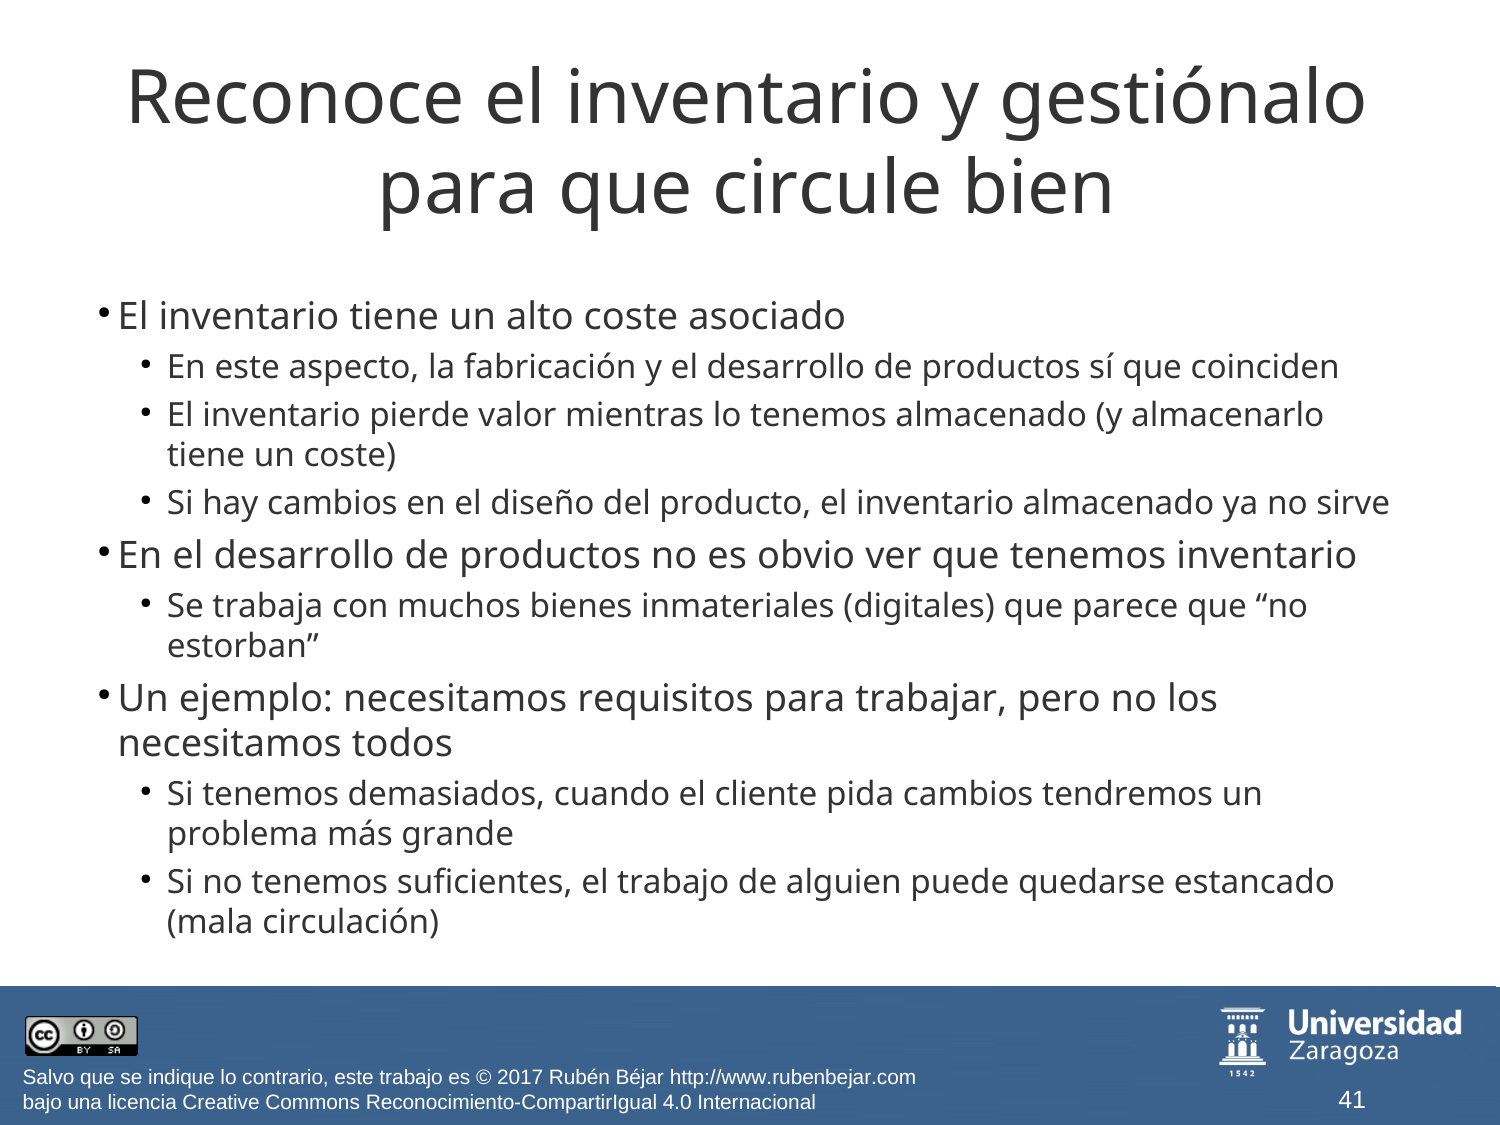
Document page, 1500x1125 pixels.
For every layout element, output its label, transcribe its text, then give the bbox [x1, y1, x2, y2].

title Reconoce el inventario y gestiónalo para que circule bien [74, 20, 1420, 257]
list El inventario tiene un alto coste asociado En este aspecto, la fabricación y el desarrollo de productos sí que coinciden El inventario pierde valor mientras lo tenemos almacenado (y almacenarlo tiene un coste) Si hay cambios en el diseño del producto, el inventario almacenado ya no sirve En el desarrollo de productos no es obvio ver que tenemos inventario Se trabaja con muchos bienes inmateriales (digitales) que parece que “no estorban” Un ejemplo: necesitamos requisitos para trabajar, pero no los necesitamos todos Si tenemos demasiados, cuando el cliente pida cambios tendremos un problema más grande Si no tenemos suficientes, el trabajo de alguien puede quedarse estancado (mala circulación) [82, 283, 1418, 957]
picture [0, 986, 1500, 1125]
